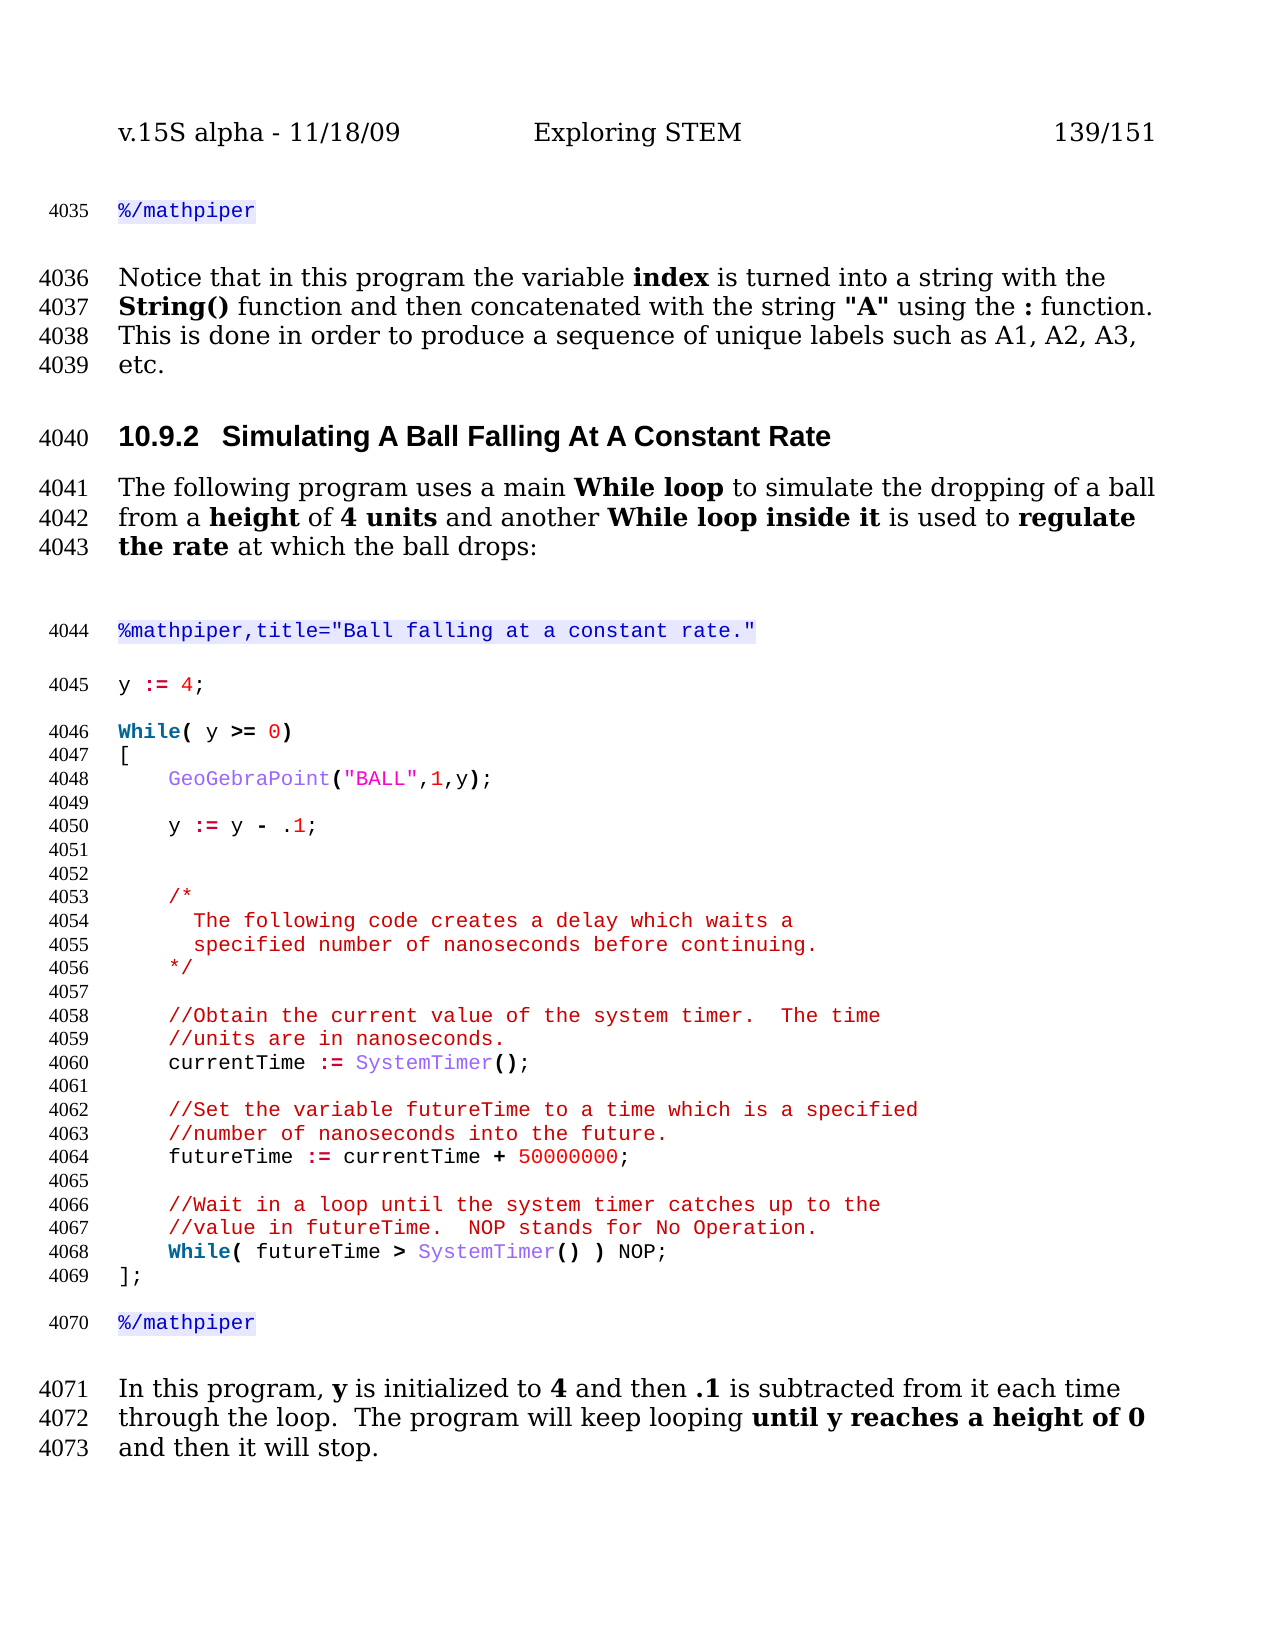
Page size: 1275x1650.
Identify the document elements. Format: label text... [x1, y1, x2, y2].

text While( y >= 0) [118, 721, 1157, 744]
text //Obtain the current value of the system timer. The time [118, 1004, 1157, 1028]
subtitle Simulating A Ball Falling At A Constant Rate [118, 419, 1157, 452]
text //Wait in a loop until the system timer catches up to the [118, 1194, 1157, 1217]
text %mathpiper,title="Ball falling at a constant rate." [118, 620, 1157, 644]
text [ [118, 744, 1157, 768]
text ]; [118, 1265, 1157, 1288]
text //value in futureTime. NOP stands for No Operation. [118, 1217, 1157, 1241]
text futureTime := currentTime + 50000000; [118, 1146, 1157, 1170]
text In this program, y is initialized to 4 and then .1 is subtracted from it each time through the loop. The program will keep looping until y reaches a height of 0 and then it will stop. [118, 1374, 1157, 1462]
text %/mathpiper [118, 1312, 1157, 1336]
text */ [118, 957, 1157, 981]
text The following code creates a delay which waits a [118, 910, 1157, 934]
text While( futureTime > SystemTimer() ) NOP; [118, 1241, 1157, 1265]
text //units are in nanoseconds. [118, 1028, 1157, 1052]
text //Set the variable futureTime to a time which is a specified [118, 1099, 1157, 1123]
text Notice that in this program the variable index is turned into a string with the String() function and then concatenated with the string "A" using the : function. This is done in order to produce a sequence of unique labels such as A1, A2, A3, etc. [118, 262, 1157, 379]
text //number of nanoseconds into the future. [118, 1123, 1157, 1146]
text y := y - .1; [118, 815, 1157, 839]
text specified number of nanoseconds before continuing. [118, 934, 1157, 957]
text %/mathpiper [118, 200, 1157, 224]
text The following program uses a main While loop to simulate the dropping of a ball from a height of 4 units and another While loop inside it is used to regulate the rate at which the ball drops: [118, 473, 1157, 561]
text y := 4; [118, 673, 1157, 697]
text GeoGebraPoint("BALL",1,y); [118, 768, 1157, 792]
text /* [118, 886, 1157, 910]
text currentTime := SystemTimer(); [118, 1052, 1157, 1076]
